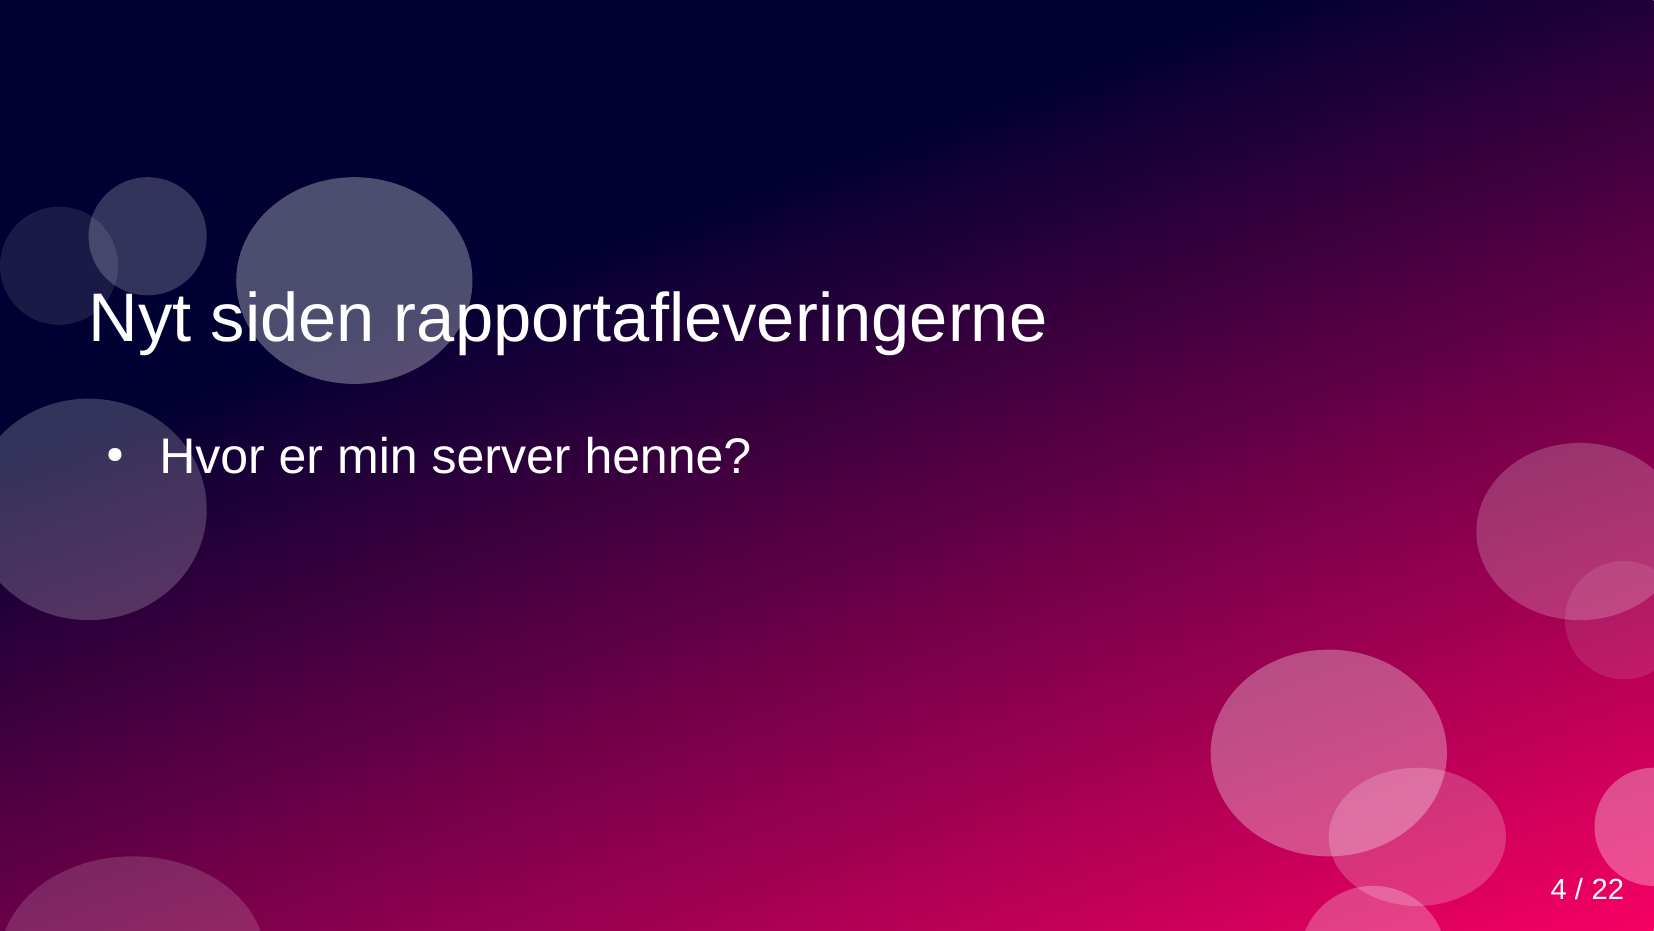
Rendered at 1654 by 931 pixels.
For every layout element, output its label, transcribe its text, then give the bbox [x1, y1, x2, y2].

list Hvor er min server henne? [88, 428, 1565, 783]
title Nyt siden rapportafleveringerne [88, 236, 1565, 399]
